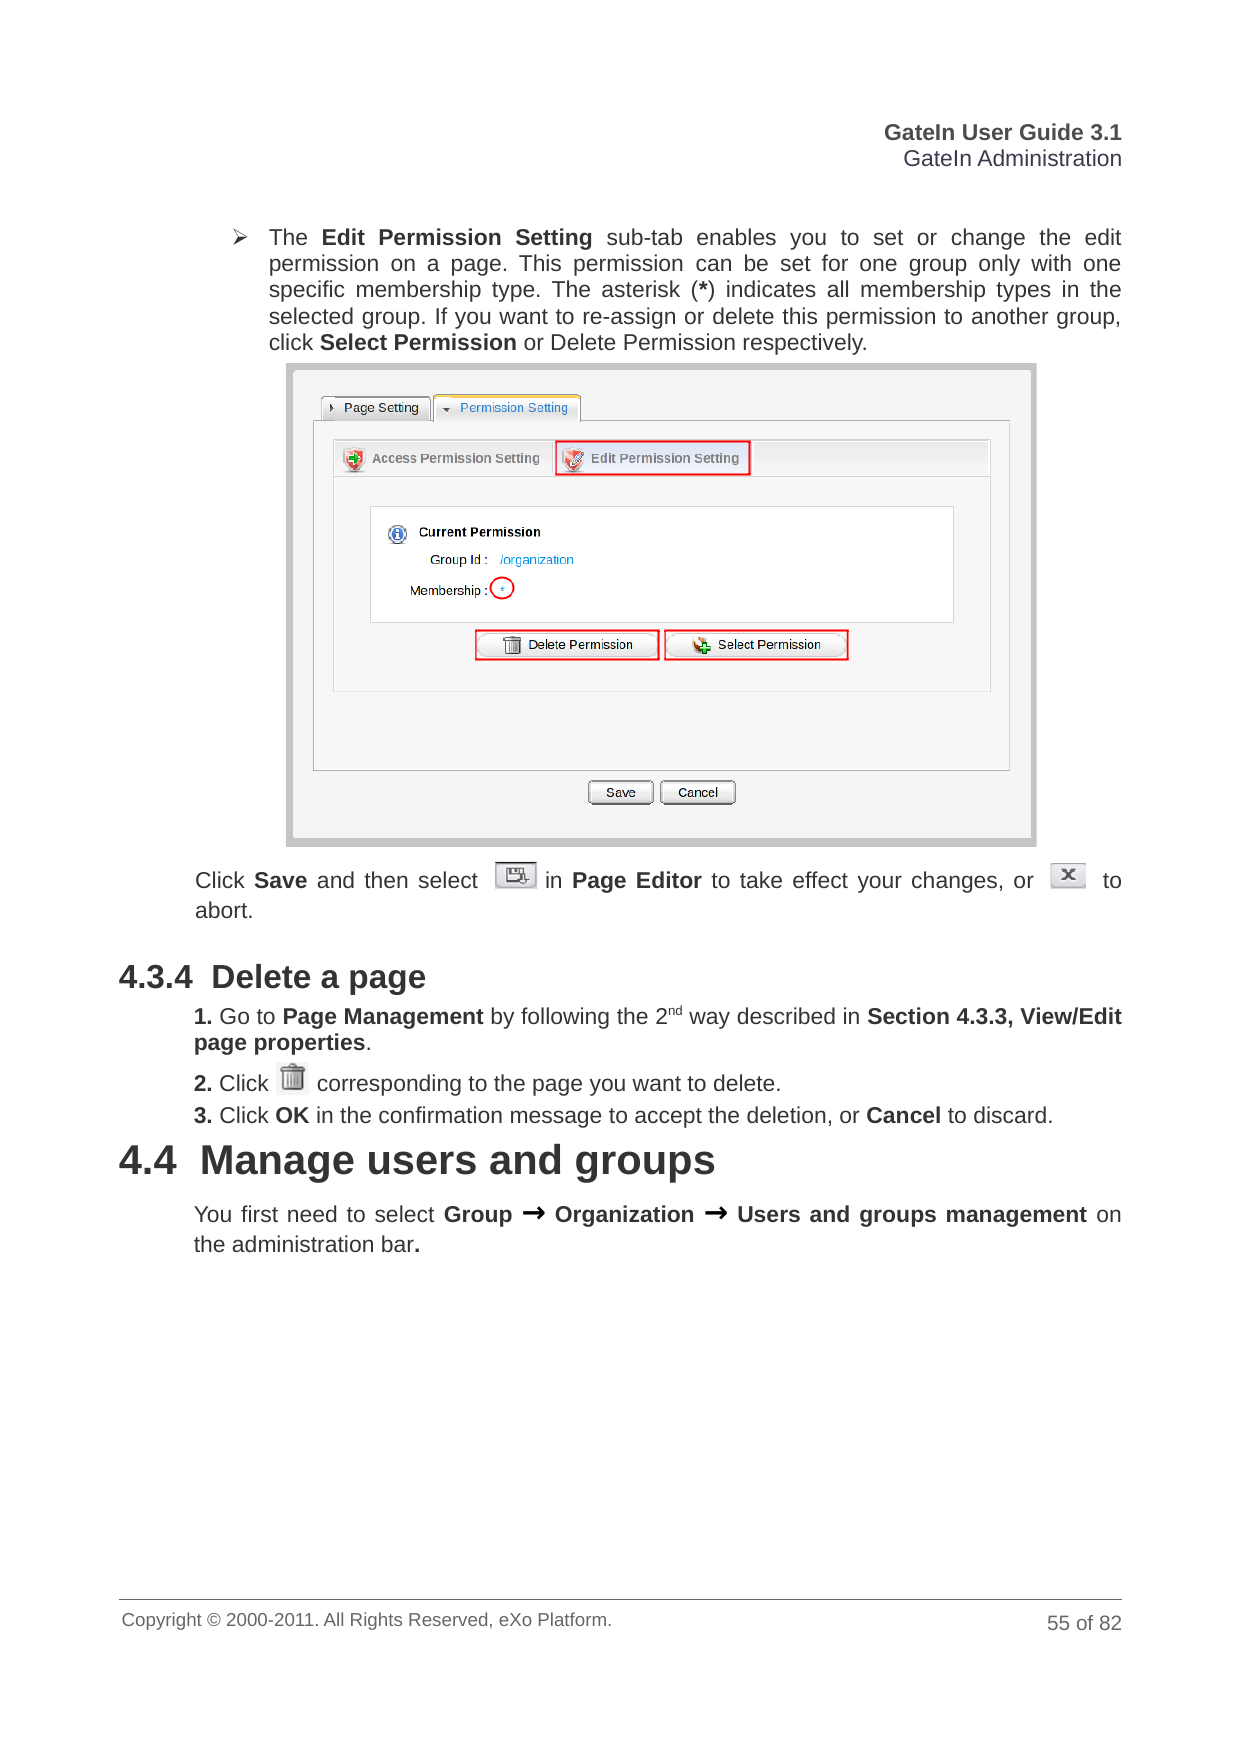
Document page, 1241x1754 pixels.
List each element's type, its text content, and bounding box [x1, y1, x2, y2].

subtitle Manage users and groups [118, 1136, 1122, 1183]
list Click Save and then select in Page Editor to take effect your changes, or to abort. [157, 355, 1122, 923]
text You first need to select Group → Organization → Users and groups management on the administration bar. [193, 1191, 1122, 1257]
list 3. Click OK in the confirmation message to accept the deletion, or Cancel to discard. [156, 1102, 1122, 1128]
picture [494, 861, 538, 889]
picture [276, 1062, 309, 1095]
picture [1050, 863, 1086, 889]
subtitle Delete a page [118, 957, 1122, 995]
list 2. Clickcorresponding to the page you want to delete. [156, 1055, 1122, 1102]
picture [285, 363, 1037, 847]
list The Edit Permission Setting sub-tab enables you to set or change the edit permission on a page. This permission can be set for one group only with one specific membership type. The asterisk (*) indicates all membership types in the selected group. If you want to re-assign or delete this permission to another group, click Select Permission or Delete Permission respectively. [231, 223, 1122, 355]
list 1. Go to Page Management by following the 2nd way described in Section 4.3.3, View/Edit page properties. [156, 1003, 1122, 1055]
